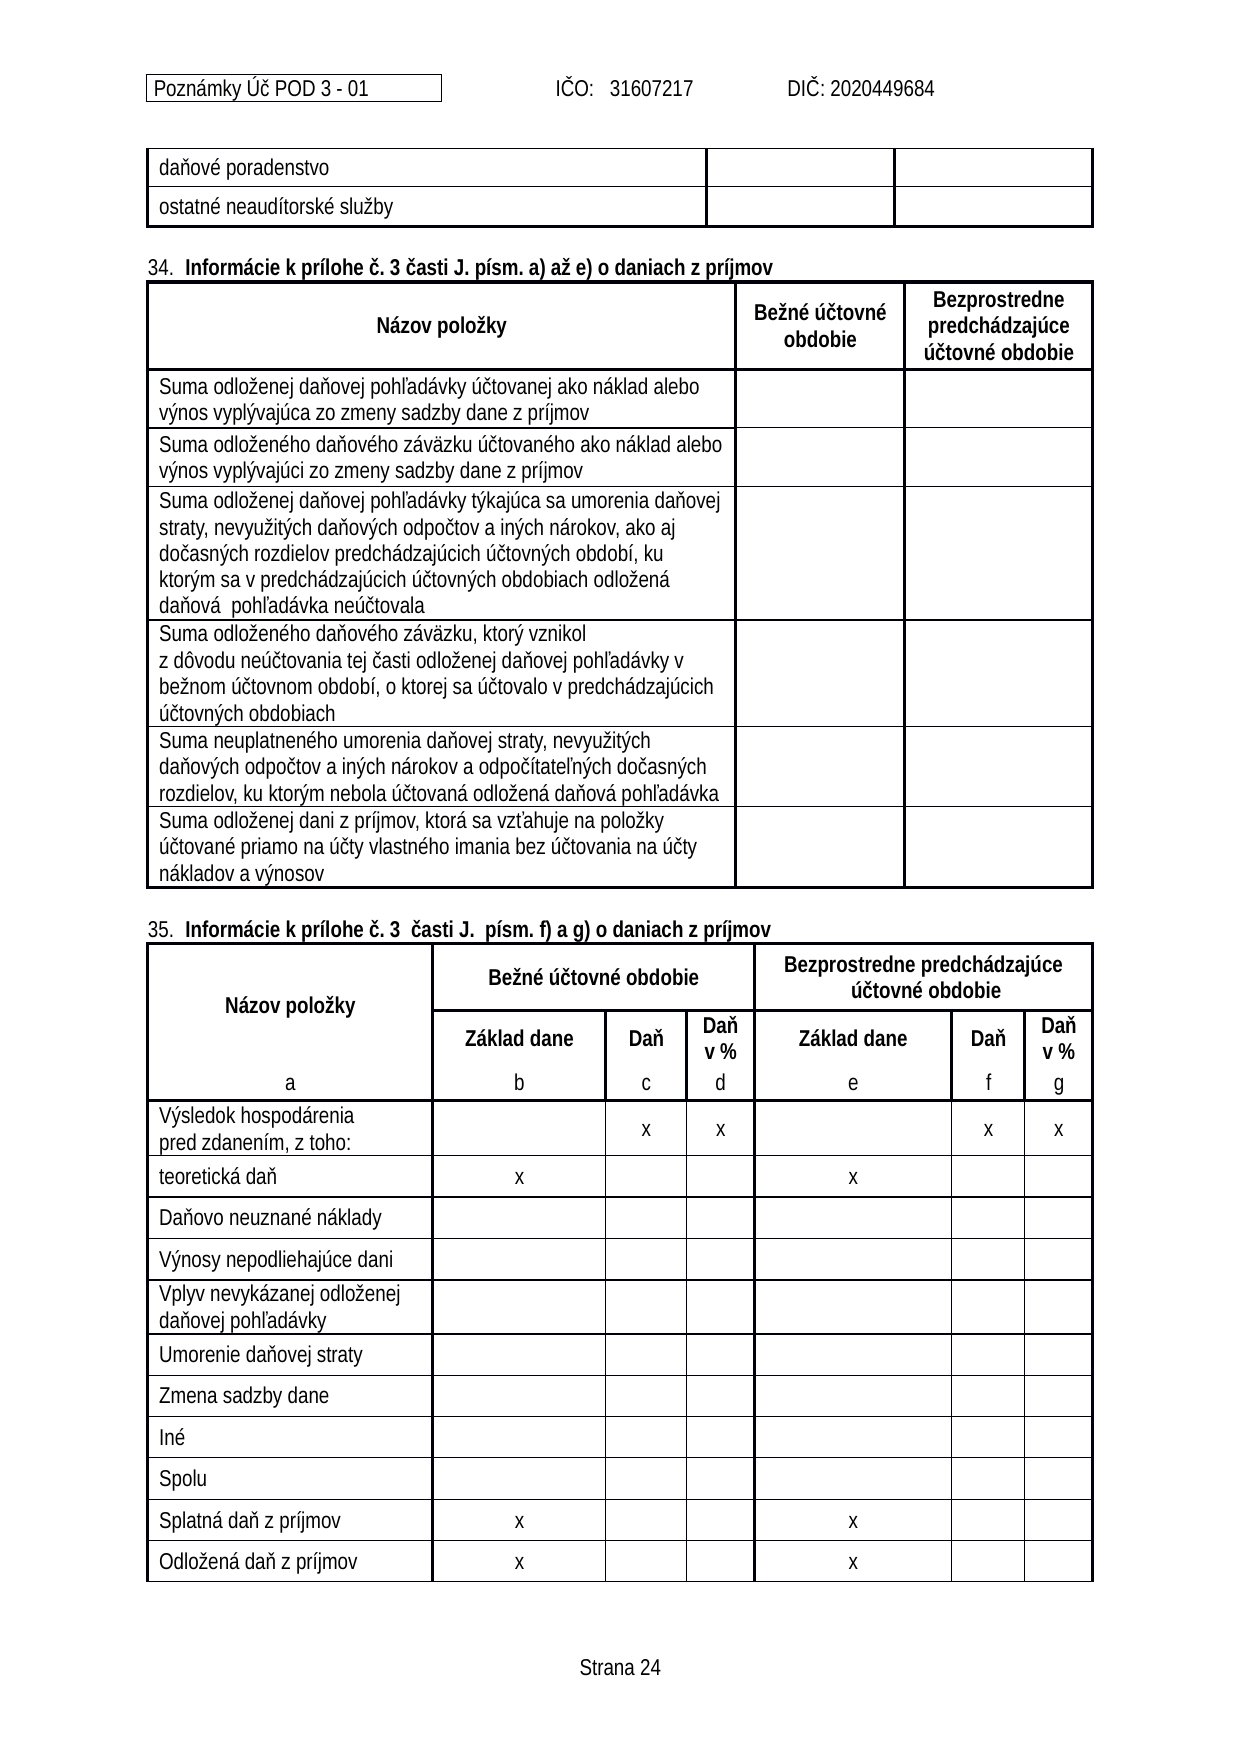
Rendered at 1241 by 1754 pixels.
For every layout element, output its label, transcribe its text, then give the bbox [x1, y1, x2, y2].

table_cell [1025, 1500, 1091, 1540]
table_cell [896, 149, 1091, 186]
table_cell [606, 1156, 686, 1196]
table_cell [756, 1335, 951, 1374]
table_cell Suma odloženej daňovej pohľadávky týkajúca sa umorenia daňovej straty, nevyužitých daňových odpočtov a iných nárokov, ako aj dočasných rozdielov predchádzajúcich účtovných období, ku ktorým sa v predchádzajúcich účtovných obdobiach odložená daňová pohľadávka neúčtovala [149, 487, 734, 619]
table_cell [906, 807, 1091, 886]
table_cell [434, 1335, 605, 1374]
table_cell [606, 1198, 686, 1237]
table_cell [1025, 1281, 1091, 1333]
table_cell [952, 1417, 1024, 1457]
table_cell g [1026, 1065, 1091, 1099]
table_cell [756, 1198, 951, 1237]
title Informácie k prílohe č. 3 časti J. písm. f) a g) o daniach z príjmov [148, 916, 1092, 942]
table_cell [906, 727, 1091, 806]
table_cell [606, 1335, 686, 1374]
table_cell [952, 1156, 1024, 1196]
table_cell teoretická daň [149, 1156, 431, 1196]
table_cell [756, 1458, 951, 1498]
table_cell Daň [953, 1012, 1023, 1064]
table_cell Odložená daň z príjmov [149, 1541, 431, 1581]
table_cell [1025, 1417, 1091, 1457]
table_cell [896, 187, 1091, 224]
table_cell [606, 1376, 686, 1416]
table_cell [606, 1541, 686, 1581]
table_cell c [607, 1065, 685, 1099]
table_cell [906, 371, 1091, 427]
table_cell Umorenie daňovej straty [149, 1335, 431, 1374]
table_cell [434, 1281, 605, 1333]
table_cell x [1025, 1102, 1091, 1155]
table_cell [737, 621, 903, 726]
title Informácie k prílohe č. 3 časti J. písm. a) až e) o daniach z príjmov [148, 254, 1092, 280]
table_cell x [606, 1102, 686, 1155]
table_cell Suma odloženého daňového záväzku, ktorý vznikol z dôvodu neúčtovania tej časti odloženej daňovej pohľadávky v bežnom účtovnom období, o ktorej sa účtovalo v predchádzajúcich účtovných obdobiach [149, 621, 734, 726]
table_cell daňové poradenstvo [149, 149, 705, 186]
table_cell [687, 1156, 753, 1196]
table_cell x [434, 1500, 605, 1540]
table_cell Výnosy nepodliehajúce dani [149, 1239, 431, 1279]
table_header Názov položky [149, 945, 431, 1064]
table_cell Základ dane [756, 1012, 950, 1064]
table_cell [952, 1376, 1024, 1416]
table_cell Zmena sadzby dane [149, 1376, 431, 1416]
table_cell [687, 1541, 753, 1581]
table_cell [606, 1417, 686, 1457]
table_cell x [756, 1500, 951, 1540]
table_cell Suma odloženej daňovej pohľadávky účtovanej ako náklad alebo výnos vyplývajúca zo zmeny sadzby dane z príjmov [149, 371, 734, 427]
table_cell Vplyv nevykázanej odloženej daňovej pohľadávky [149, 1281, 431, 1333]
table_cell [606, 1500, 686, 1540]
table_header Bežné účtovné obdobie [737, 284, 903, 368]
table_cell Suma odloženej dani z príjmov, ktorá sa vzťahuje na položky účtované priamo na účty vlastného imania bez účtovania na účty nákladov a výnosov [149, 807, 734, 886]
table_cell Výsledok hospodárenia pred zdanením, z toho: [149, 1102, 431, 1155]
table_cell Iné [149, 1417, 431, 1457]
table_cell e [756, 1065, 950, 1099]
table_cell [1025, 1198, 1091, 1237]
table_cell [687, 1335, 753, 1374]
table_cell Daň [607, 1012, 685, 1064]
table_cell [434, 1376, 605, 1416]
table_cell [756, 1376, 951, 1416]
table_cell x [952, 1102, 1024, 1155]
table_cell [756, 1417, 951, 1457]
table_cell [952, 1239, 1024, 1279]
table_cell [434, 1198, 605, 1237]
table_header Bežné účtovné obdobie [434, 945, 753, 1009]
table_cell [708, 187, 893, 224]
table_cell ostatné neaudítorské služby [149, 187, 705, 224]
table_cell [434, 1417, 605, 1457]
table_cell [952, 1198, 1024, 1237]
table_cell Daň v % [688, 1012, 753, 1064]
table_cell Splatná daň z príjmov [149, 1500, 431, 1540]
table_cell [687, 1239, 753, 1279]
table_cell [737, 371, 903, 427]
table_cell [906, 428, 1091, 486]
table_cell x [434, 1156, 605, 1196]
table_cell [906, 621, 1091, 726]
table_cell [737, 428, 903, 486]
table_cell [737, 807, 903, 886]
table_cell Suma odloženého daňového záväzku účtovaného ako náklad alebo výnos vyplývajúci zo zmeny sadzby dane z príjmov [149, 429, 734, 486]
table_cell [756, 1239, 951, 1279]
table_cell [952, 1281, 1024, 1333]
table_cell [952, 1335, 1024, 1374]
table_cell [756, 1281, 951, 1333]
table_cell [434, 1458, 605, 1498]
table_cell f [953, 1065, 1023, 1099]
table_cell [737, 727, 903, 806]
table_cell [756, 1102, 951, 1155]
table_cell [1025, 1239, 1091, 1279]
table_cell [687, 1376, 753, 1416]
table_cell [687, 1417, 753, 1457]
table_cell d [688, 1065, 753, 1099]
table_cell [1025, 1376, 1091, 1416]
table_cell [952, 1500, 1024, 1540]
table_cell Daň v % [1026, 1012, 1091, 1064]
table_header Bezprostredne predchádzajúce účtovné obdobie [756, 945, 1091, 1009]
table_cell x [687, 1102, 753, 1155]
table_cell [687, 1281, 753, 1333]
table_cell [687, 1458, 753, 1498]
table_cell [1025, 1335, 1091, 1374]
table_cell [687, 1198, 753, 1237]
table_cell x [434, 1541, 605, 1581]
table_cell [1025, 1458, 1091, 1498]
table_cell Základ dane [434, 1012, 604, 1064]
table_cell [606, 1239, 686, 1279]
table_header Bezprostredne predchádzajúce účtovné obdobie [906, 284, 1091, 368]
table_header Názov položky [149, 284, 734, 368]
table_cell x [756, 1541, 951, 1581]
table_cell [606, 1281, 686, 1333]
table_cell [708, 149, 893, 186]
table_cell a [149, 1065, 431, 1099]
table_cell [606, 1458, 686, 1498]
table_cell [434, 1239, 605, 1279]
table_cell [434, 1102, 605, 1155]
table_cell [1025, 1541, 1091, 1581]
table_cell Daňovo neuznané náklady [149, 1198, 431, 1237]
table_cell [687, 1500, 753, 1540]
table_cell [737, 487, 903, 619]
table_cell [906, 487, 1091, 619]
table_cell x [756, 1156, 951, 1196]
table_cell Suma neuplatneného umorenia daňovej straty, nevyužitých daňových odpočtov a iných nárokov a odpočítateľných dočasných rozdielov, ku ktorým nebola účtovaná odložená daňová pohľadávka [149, 727, 734, 806]
table_cell [952, 1541, 1024, 1581]
table_cell Spolu [149, 1458, 431, 1498]
table_cell [952, 1458, 1024, 1498]
table_cell b [434, 1065, 604, 1099]
table_cell [1025, 1156, 1091, 1196]
